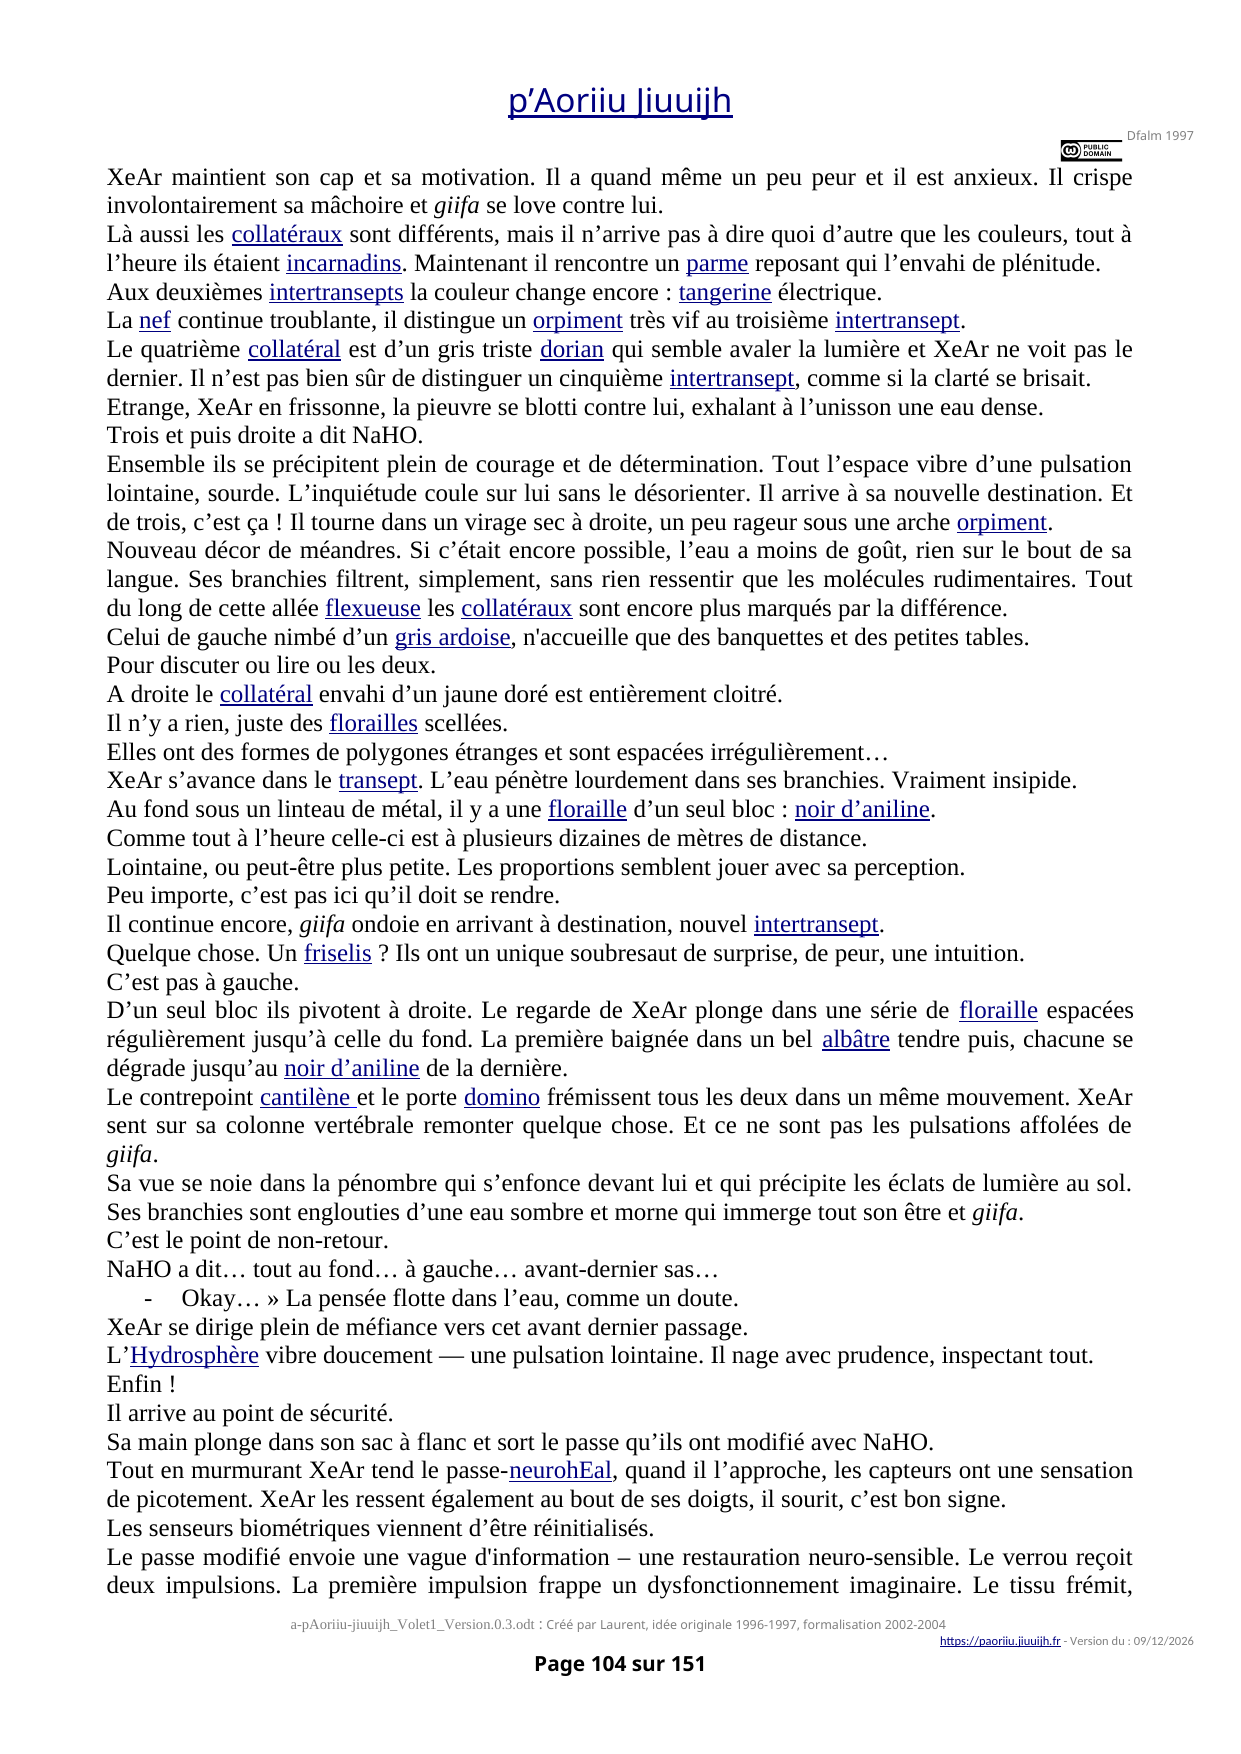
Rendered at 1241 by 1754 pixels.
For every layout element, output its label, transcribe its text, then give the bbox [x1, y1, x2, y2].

text Ensemble ils se précipitent plein de courage et de détermination. Tout l’espace vibre d’une pulsation lointaine, sourde. L’inquiétude coule sur lui sans le désorienter. Il arrive à sa nouvelle destination. Et de trois, c’est ça ! Il tourne dans un virage sec à droite, un peu rageur sous une arche orpiment. [106, 449, 1134, 536]
text XeAr s’avance dans le transept. L’eau pénètre lourdement dans ses branchies. Vraiment insipide. [106, 766, 1134, 794]
text Comme tout à l’heure celle-ci est à plusieurs dizaines de mètres de distance. [106, 823, 1134, 852]
text Il arrive au point de sécurité. [106, 1398, 1134, 1427]
text Il n’y a rien, juste des florailles scellées. [106, 708, 1134, 737]
text C’est pas à gauche. [106, 967, 1134, 996]
text A droite le collatéral envahi d’un jaune doré est entièrement cloitré. [106, 679, 1134, 708]
text Le passe modifié envoie une vague d'information – une restauration neuro-sensible. Le verrou reçoit deux impulsions. La première impulsion frappe un dysfonctionnement imaginaire. Le tissu frémit, [106, 1542, 1134, 1599]
text Sa main plonge dans son sac à flanc et sort le passe qu’ils ont modifié avec NaHO. [106, 1427, 1134, 1456]
text L’Hydrosphère vibre doucement — une pulsation lointaine. Il nage avec prudence, inspectant tout. [106, 1341, 1134, 1369]
text Les senseurs biométriques viennent d’être réinitialisés. [106, 1513, 1134, 1542]
text Quelque chose. Un friselis ? Ils ont un unique soubresaut de surprise, de peur, une intuition. [106, 938, 1134, 967]
text D’un seul bloc ils pivotent à droite. Le regarde de XeAr plonge dans une série de floraille espacées régulièrement jusqu’à celle du fond. La première baignée dans un bel albâtre tendre puis, chacune se dégrade jusqu’au noir d’aniline de la dernière. [106, 996, 1134, 1082]
text Etrange, XeAr en frissonne, la pieuvre se blotti contre lui, exhalant à l’unisson une eau dense. [106, 392, 1134, 421]
text Le contrepoint cantilène et le porte domino frémissent tous les deux dans un même mouvement. XeAr sent sur sa colonne vertébrale remonter quelque chose. Et ce ne sont pas les pulsations affolées de giifa. [106, 1082, 1134, 1168]
text Lointaine, ou peut-être plus petite. Les proportions semblent jouer avec sa perception. [106, 852, 1134, 881]
text Pour discuter ou lire ou les deux. [106, 651, 1134, 679]
text Le quatrième collatéral est d’un gris triste dorian qui semble avaler la lumière et XeAr ne voit pas le dernier. Il n’est pas bien sûr de distinguer un cinquième intertransept, comme si la clarté se brisait. [106, 334, 1134, 392]
text XeAr se dirige plein de méfiance vers cet avant dernier passage. [106, 1312, 1134, 1341]
text Tout en murmurant XeAr tend le passe-neurohEal, quand il l’approche, les capteurs ont une sensation de picotement. XeAr les ressent également au bout de ses doigts, il sourit, c’est bon signe. [106, 1456, 1134, 1513]
text Il continue encore, giifa ondoie en arrivant à destination, nouvel intertransept. [106, 909, 1134, 938]
text Sa vue se noie dans la pénombre qui s’enfonce devant lui et qui précipite les éclats de lumière au sol. Ses branchies sont englouties d’une eau sombre et morne qui immerge tout son être et giifa. [106, 1168, 1134, 1226]
text Trois et puis droite a dit NaHO. [106, 421, 1134, 449]
text C’est le point de non-retour. [106, 1226, 1134, 1254]
text La nef continue troublante, il distingue un orpiment très vif au troisième intertransept. [106, 306, 1134, 334]
text XeAr maintient son cap et sa motivation. Il a quand même un peu peur et il est anxieux. Il crispe involontairement sa mâchoire et giifa se love contre lui. [106, 162, 1134, 219]
text NaHO a dit… tout au fond… à gauche… avant-dernier sas… [106, 1254, 1134, 1283]
text Là aussi les collatéraux sont différents, mais il n’arrive pas à dire quoi d’autre que les couleurs, tout à l’heure ils étaient incarnadins. Maintenant il rencontre un parme reposant qui l’envahi de plénitude. [106, 219, 1134, 277]
text Aux deuxièmes intertransepts la couleur change encore : tangerine électrique. [106, 277, 1134, 306]
text Celui de gauche nimbé d’un gris ardoise, n'accueille que des banquettes et des petites tables. [106, 622, 1134, 651]
text Elles ont des formes de polygones étranges et sont espacées irrégulièrement… [106, 737, 1134, 766]
list Okay… » La pensée flotte dans l’eau, comme un doute. [144, 1283, 1134, 1312]
text Au fond sous un linteau de métal, il y a une floraille d’un seul bloc : noir d’aniline. [106, 794, 1134, 823]
text Enfin ! [106, 1369, 1134, 1398]
text Peu importe, c’est pas ici qu’il doit se rendre. [106, 881, 1134, 909]
text Nouveau décor de méandres. Si c’était encore possible, l’eau a moins de goût, rien sur le bout de sa langue. Ses branchies filtrent, simplement, sans rien ressentir que les molécules rudimentaires. Tout du long de cette allée flexueuse les collatéraux sont encore plus marqués par la différence. [106, 536, 1134, 622]
